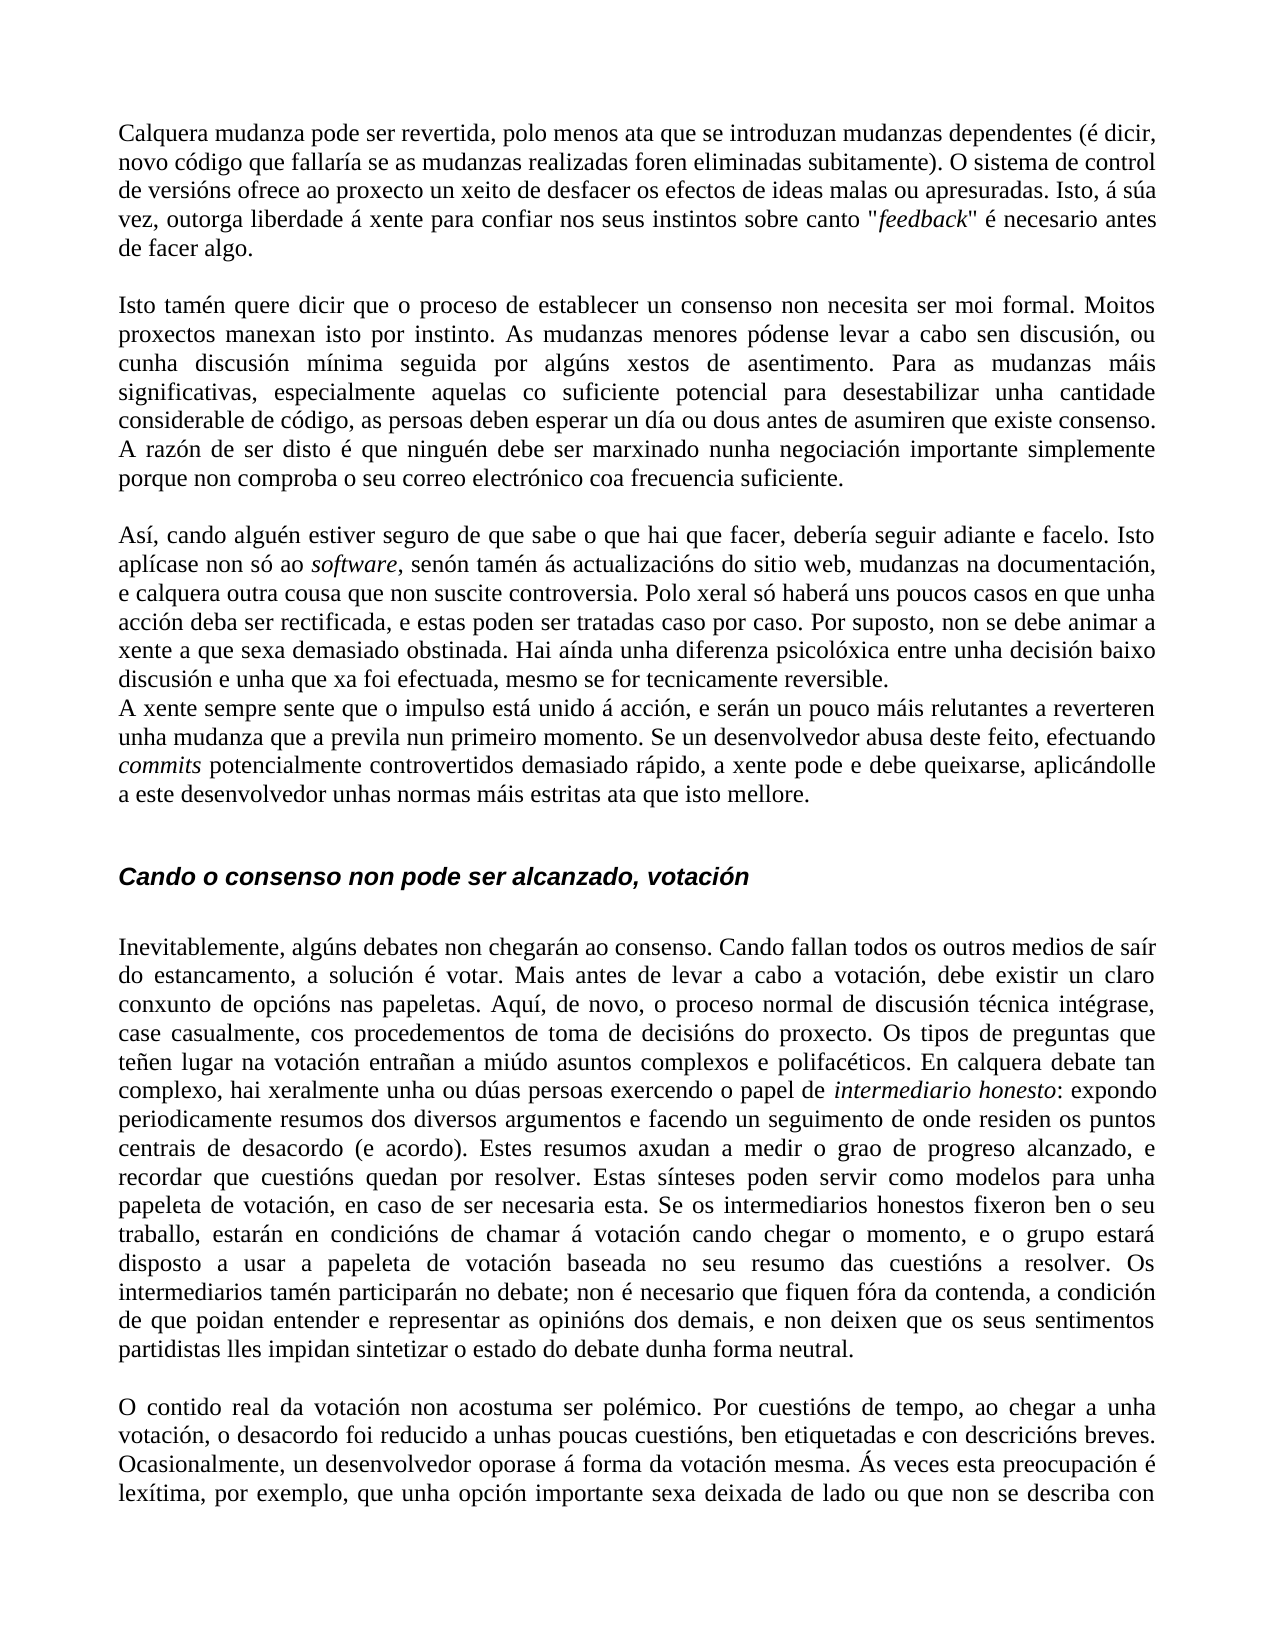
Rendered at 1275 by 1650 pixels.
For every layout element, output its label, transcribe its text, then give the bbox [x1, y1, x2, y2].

text O contido real da votación non acostuma ser polémico. Por cuestións de tempo, ao chegar a unha votación, o desacordo foi reducido a unhas poucas cuestións, ben etiquetadas e con descricións breves. Ocasionalmente, un desenvolvedor oporase á forma da votación mesma. Ás veces esta preocupación é lexítima, por exemplo, que unha opción importante sexa deixada de lado ou que non se describa con [118, 1392, 1157, 1507]
text Así, cando alguén estiver seguro de que sabe o que hai que facer, debería seguir adiante e facelo. Isto aplícase non só ao software, senón tamén ás actualizacións do sitio web, mudanzas na documentación, e calquera outra cousa que non suscite controversia. Polo xeral só haberá uns poucos casos en que unha acción deba ser rectificada, e estas poden ser tratadas caso por caso. Por suposto, non se debe animar a xente a que sexa demasiado obstinada. Hai aínda unha diferenza psicolóxica entre unha decisión baixo discusión e unha que xa foi efectuada, mesmo se for tecnicamente reversible. [118, 521, 1157, 693]
text Calquera mudanza pode ser revertida, polo menos ata que se introduzan mudanzas dependentes (é dicir, novo código que fallaría se as mudanzas realizadas foren eliminadas subitamente). O sistema de control de versións ofrece ao proxecto un xeito de desfacer os efectos de ideas malas ou apresuradas. Isto, á súa vez, outorga liberdade á xente para confiar nos seus instintos sobre canto "feedback" é necesario antes de facer algo. [118, 118, 1157, 262]
text A xente sempre sente que o impulso está unido á acción, e serán un pouco máis relutantes a reverteren unha mudanza que a previla nun primeiro momento. Se un desenvolvedor abusa deste feito, efectuando commits potencialmente controvertidos demasiado rápido, a xente pode e debe queixarse, aplicándolle a este desenvolvedor unhas normas máis estritas ata que isto mellore. [118, 693, 1157, 808]
text Inevitablemente, algúns debates non chegarán ao consenso. Cando fallan todos os outros medios de saír do estancamento, a solución é votar. Mais antes de levar a cabo a votación, debe existir un claro conxunto de opcións nas papeletas. Aquí, de novo, o proceso normal de discusión técnica intégrase, case casualmente, cos procedementos de toma de decisións do proxecto. Os tipos de preguntas que teñen lugar na votación entrañan a miúdo asuntos complexos e polifacéticos. En calquera debate tan complexo, hai xeralmente unha ou dúas persoas exercendo o papel de intermediario honesto: expondo periodicamente resumos dos diversos argumentos e facendo un seguimento de onde residen os puntos centrais de desacordo (e acordo). Estes resumos axudan a medir o grao de progreso alcanzado, e recordar que cuestións quedan por resolver. Estas sínteses poden servir como modelos para unha papeleta de votación, en caso de ser necesaria esta. Se os intermediarios honestos fixeron ben o seu traballo, estarán en condicións de chamar á votación cando chegar o momento, e o grupo estará disposto a usar a papeleta de votación baseada no seu resumo das cuestións a resolver. Os intermediarios tamén participarán no debate; non é necesario que fiquen fóra da contenda, a condición de que poidan entender e representar as opinións dos demais, e non deixen que os seus sentimentos partidistas lles impidan sintetizar o estado do debate dunha forma neutral. [118, 932, 1157, 1363]
text Isto tamén quere dicir que o proceso de establecer un consenso non necesita ser moi formal. Moitos proxectos manexan isto por instinto. As mudanzas menores pódense levar a cabo sen discusión, ou cunha discusión mínima seguida por algúns xestos de asentimento. Para as mudanzas máis significativas, especialmente aquelas co suficiente potencial para desestabilizar unha cantidade considerable de código, as persoas deben esperar un día ou dous antes de asumiren que existe consenso. A razón de ser disto é que ninguén debe ser marxinado nunha negociación importante simplemente porque non comproba o seu correo electrónico coa frecuencia suficiente. [118, 291, 1157, 492]
subtitle Cando o consenso non pode ser alcanzado, votación [118, 862, 1157, 891]
